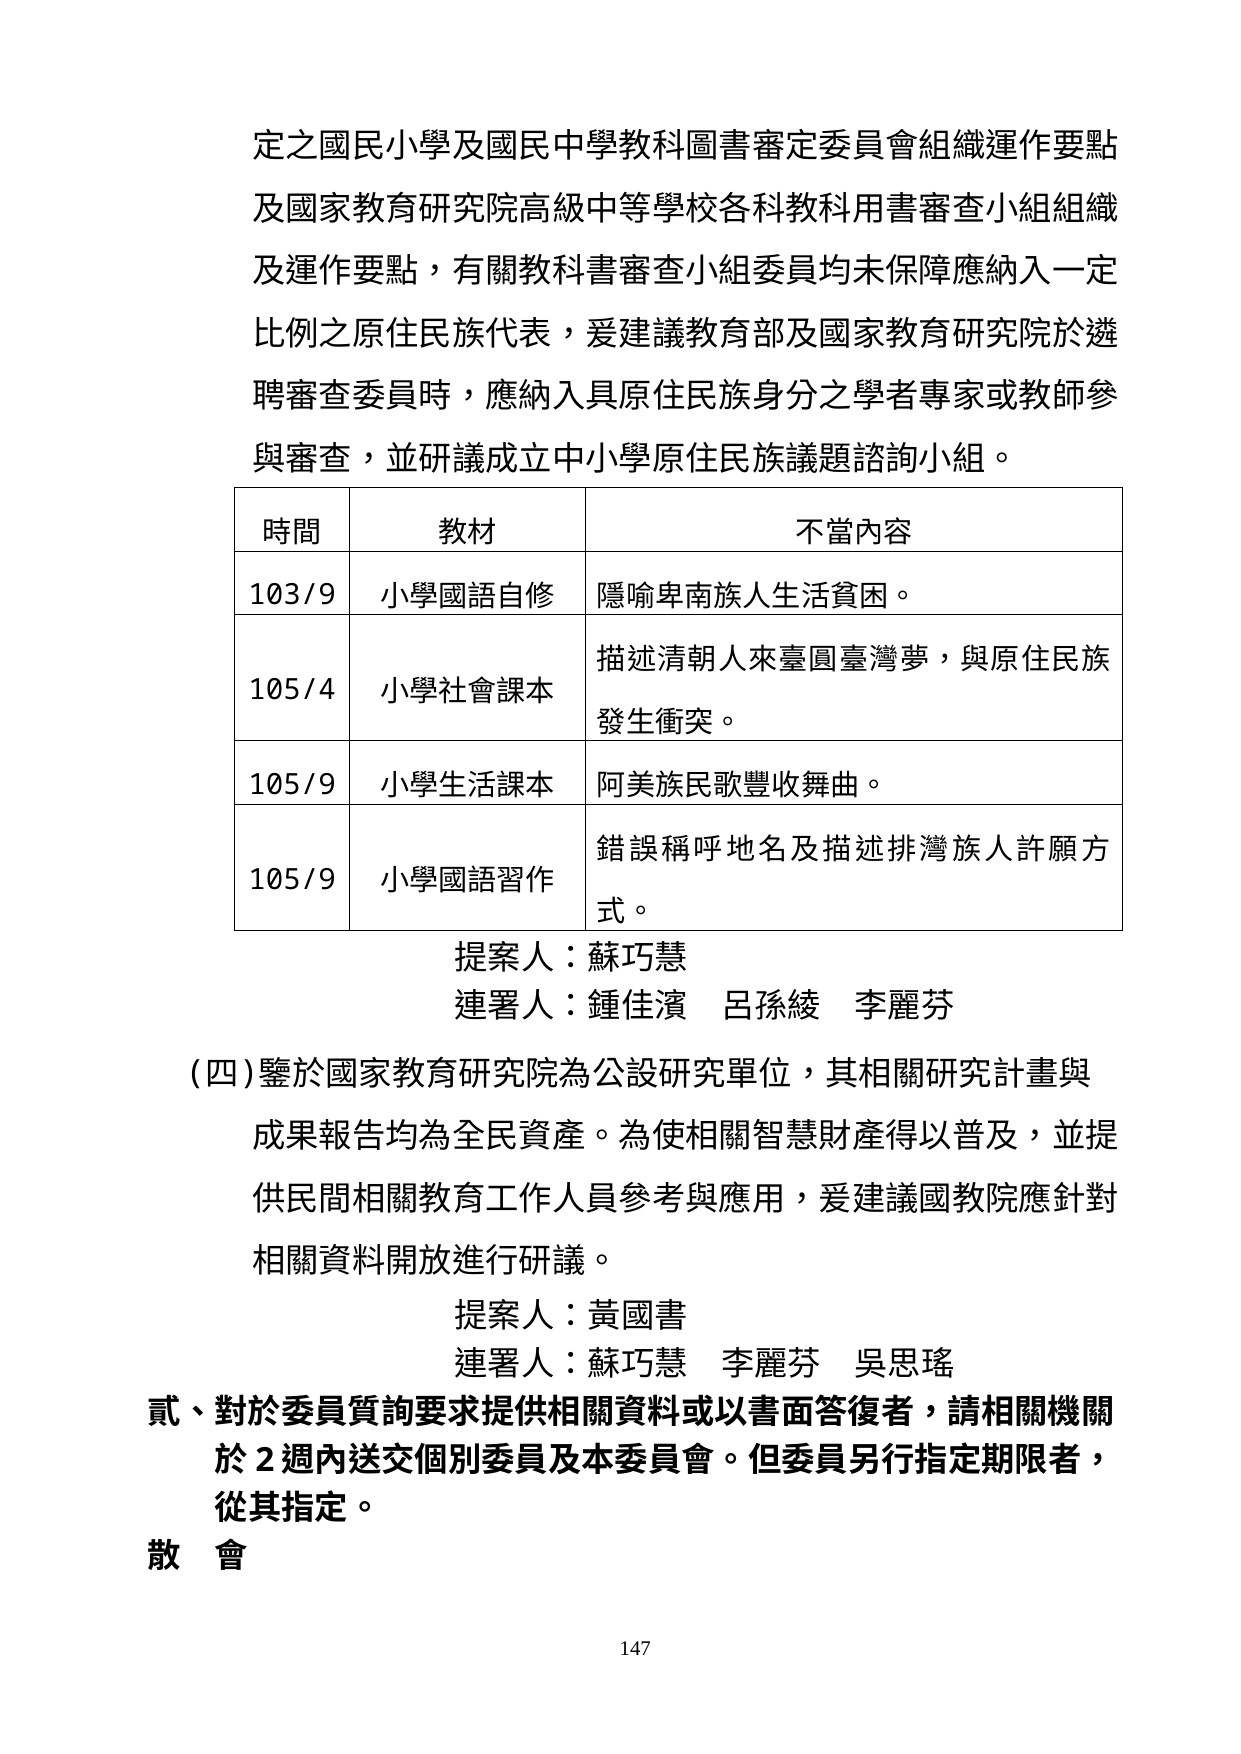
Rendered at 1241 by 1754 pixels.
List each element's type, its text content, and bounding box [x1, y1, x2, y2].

text 提案人：黃國書 [148, 1289, 1122, 1337]
text 散 會 [148, 1529, 1120, 1577]
table_header 不當內容 [586, 488, 1122, 551]
table_cell 阿美族民歌豐收舞曲。 [586, 741, 1122, 804]
table_cell 描述清朝人來臺圓臺灣夢，與原住民族發生衝突。 [586, 615, 1122, 740]
table_cell 小學生活課本 [350, 741, 585, 804]
table_cell 105/4 [235, 615, 349, 740]
text 定之國民小學及國民中學教科圖書審定委員會組織運作要點及國家教育研究院高級中等學校各科教科用書審查小組組織及運作要點，有關教科書審查小組委員均未保障應納入一定比例之原住民族代表，爰建議教育部及國家教育研究院於遴聘審查委員時，應納入具原住民族身分之學者專家或教師參與審查，並研議成立中小學原住民族議題諮詢小組。 [185, 112, 1122, 487]
table_cell 錯誤稱呼地名及描述排灣族人許願方式。 [586, 805, 1122, 930]
table_cell 105/9 [235, 741, 349, 804]
table_cell 隱喻卑南族人生活貧困。 [586, 552, 1122, 614]
table_header 教材 [350, 488, 585, 551]
text (四)鑒於國家教育研究院為公設研究單位，其相關研究計畫與成果報告均為全民資產。為使相關智慧財產得以普及，並提供民間相關教育工作人員參考與應用，爰建議國教院應針對相關資料開放進行研議。 [185, 1039, 1122, 1289]
text 提案人：蘇巧慧 [148, 931, 1122, 979]
table_cell 105/9 [235, 805, 349, 930]
text 貳、對於委員質詢要求提供相關資料或以書面答復者，請相關機關於2週內送交個別委員及本委員會。但委員另行指定期限者，從其指定。 [148, 1385, 1122, 1529]
table_cell 小學國語習作 [350, 805, 585, 930]
table_cell 小學社會課本 [350, 615, 585, 740]
table_cell 小學國語自修 [350, 552, 585, 614]
text 連署人：蘇巧慧 李麗芬 吳思瑤 [148, 1337, 1122, 1385]
table_header 時間 [235, 488, 349, 551]
text 連署人：鍾佳濱 呂孫綾 李麗芬 [148, 979, 1122, 1027]
table_cell 103/9 [235, 552, 349, 614]
